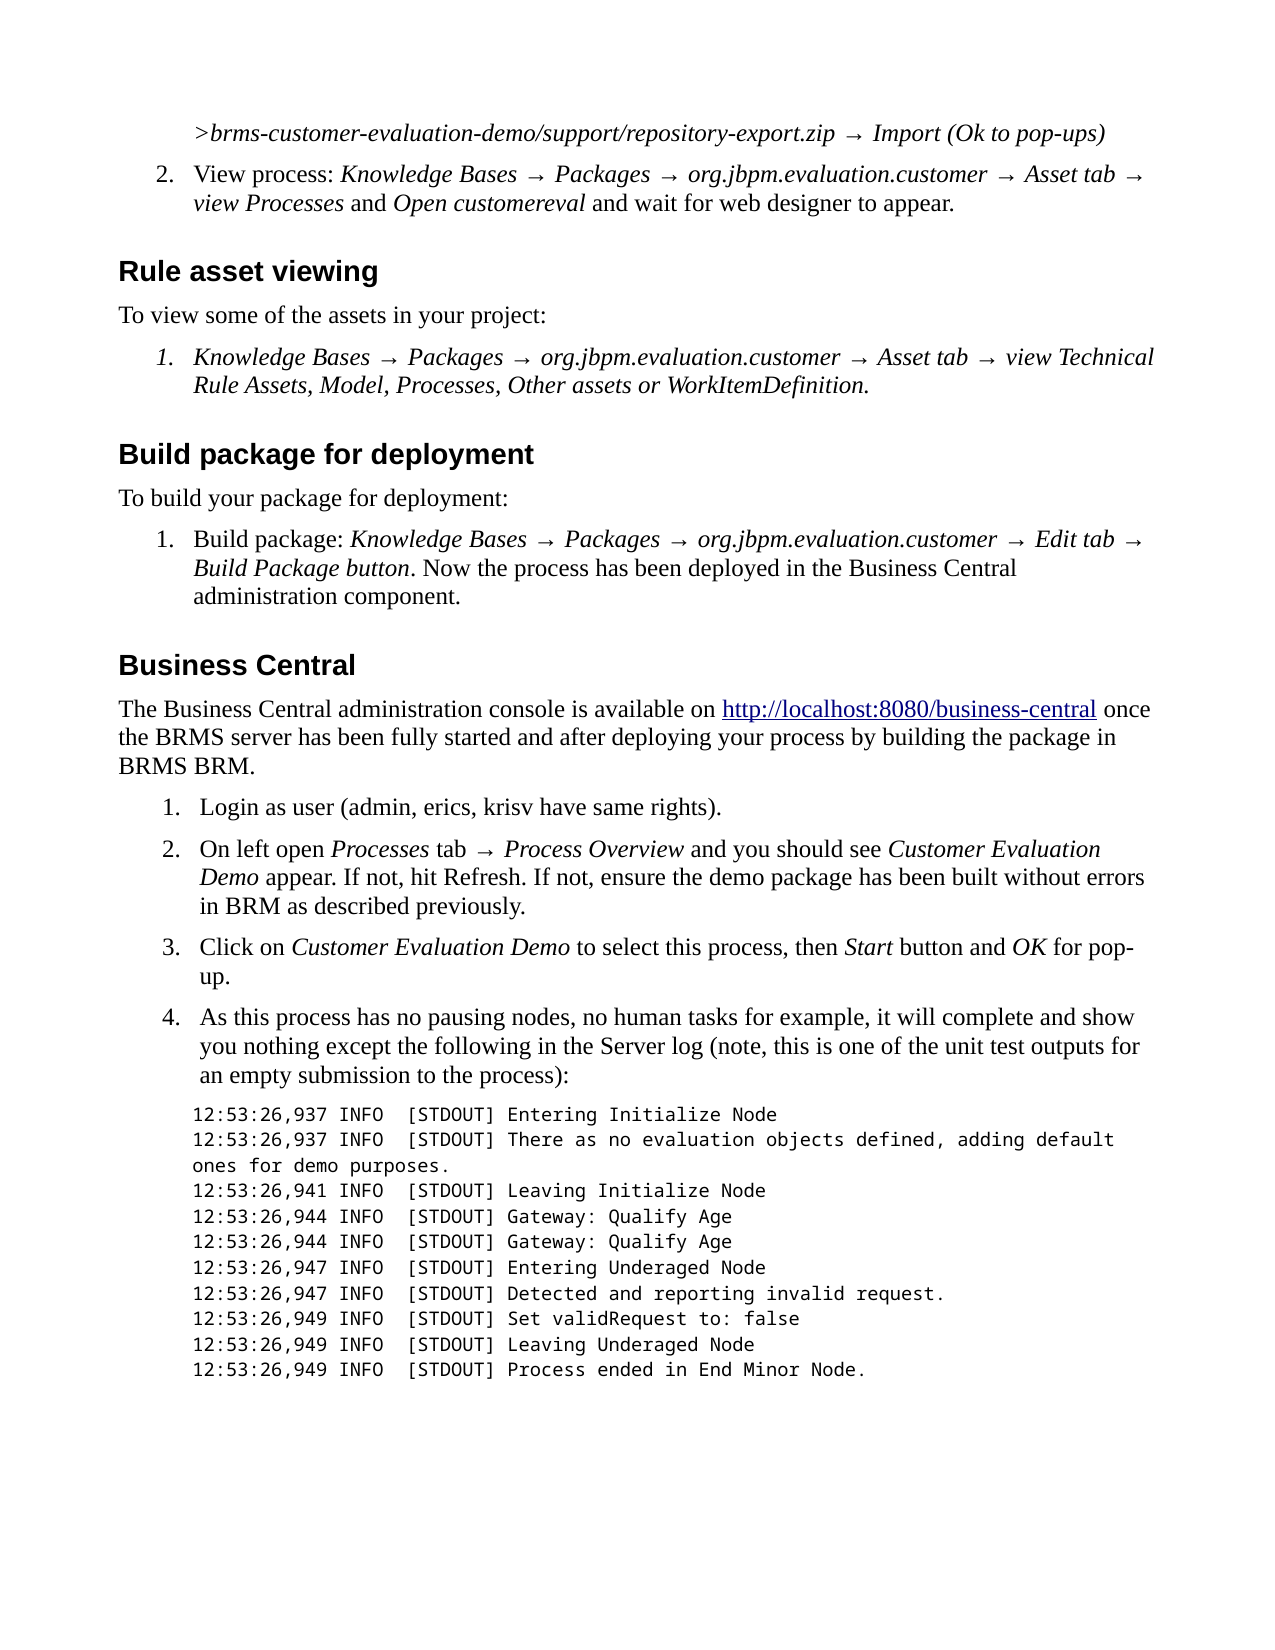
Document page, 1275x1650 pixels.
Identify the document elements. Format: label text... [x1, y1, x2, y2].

text To view some of the assets in your project: [118, 300, 1157, 329]
text The Business Central administration console is available on http://localhost:8080/business-central once the BRMS server has been fully started and after deploying your process by building the package in BRMS BRM. [118, 694, 1157, 780]
text 12:53:26,941 INFO [STDOUT] Leaving Initialize Node [192, 1178, 1157, 1203]
subtitle Business Central [118, 648, 1157, 681]
text 12:53:26,937 INFO [STDOUT] There as no evaluation objects defined, adding default ones for demo purposes. [192, 1127, 1157, 1178]
list Click on Customer Evaluation Demo to select this process, then Start button and OK for pop-up. [162, 932, 1157, 990]
subtitle Build package for deployment [118, 437, 1157, 470]
list Knowledge Bases → Packages → org.jbpm.evaluation.customer → Asset tab → view Technical Rule Assets, Model, Processes, Other assets or WorkItemDefinition. [156, 342, 1157, 399]
text 12:53:26,949 INFO [STDOUT] Process ended in End Minor Node. [192, 1356, 1157, 1382]
text 12:53:26,947 INFO [STDOUT] Detected and reporting invalid request. [192, 1280, 1157, 1305]
list Login as user (admin, erics, krisv have same rights). [162, 792, 1157, 821]
list View process: Knowledge Bases → Packages → org.jbpm.evaluation.customer → Asset tab → view Processes and Open customereval and wait for web designer to appear. [156, 159, 1157, 217]
text 12:53:26,937 INFO [STDOUT] Entering Initialize Node [192, 1101, 1157, 1127]
text 12:53:26,947 INFO [STDOUT] Entering Underaged Node [192, 1254, 1157, 1280]
text 12:53:26,949 INFO [STDOUT] Leaving Underaged Node [192, 1331, 1157, 1356]
list Build package: Knowledge Bases → Packages → org.jbpm.evaluation.customer → Edit tab → Build Package button. Now the process has been deployed in the Business Central administration component. [156, 524, 1157, 610]
text 12:53:26,944 INFO [STDOUT] Gateway: Qualify Age [192, 1203, 1157, 1229]
text 12:53:26,944 INFO [STDOUT] Gateway: Qualify Age [192, 1229, 1157, 1254]
text To build your package for deployment: [118, 483, 1157, 511]
subtitle Rule asset viewing [118, 254, 1157, 288]
list On left open Processes tab → Process Overview and you should see Customer Evaluation Demo appear. If not, hit Refresh. If not, ensure the demo package has been built without errors in BRM as described previously. [162, 834, 1157, 920]
list As this process has no pausing nodes, no human tasks for example, it will complete and show you nothing except the following in the Server log (note, this is one of the unit test outputs for an empty submission to the process): [162, 1002, 1157, 1089]
text 12:53:26,949 INFO [STDOUT] Set validRequest to: false [192, 1305, 1157, 1331]
list ->brms-customer-evaluation-demo/support/repository-export.zip → Import (Ok to pop-ups) [156, 118, 1157, 147]
